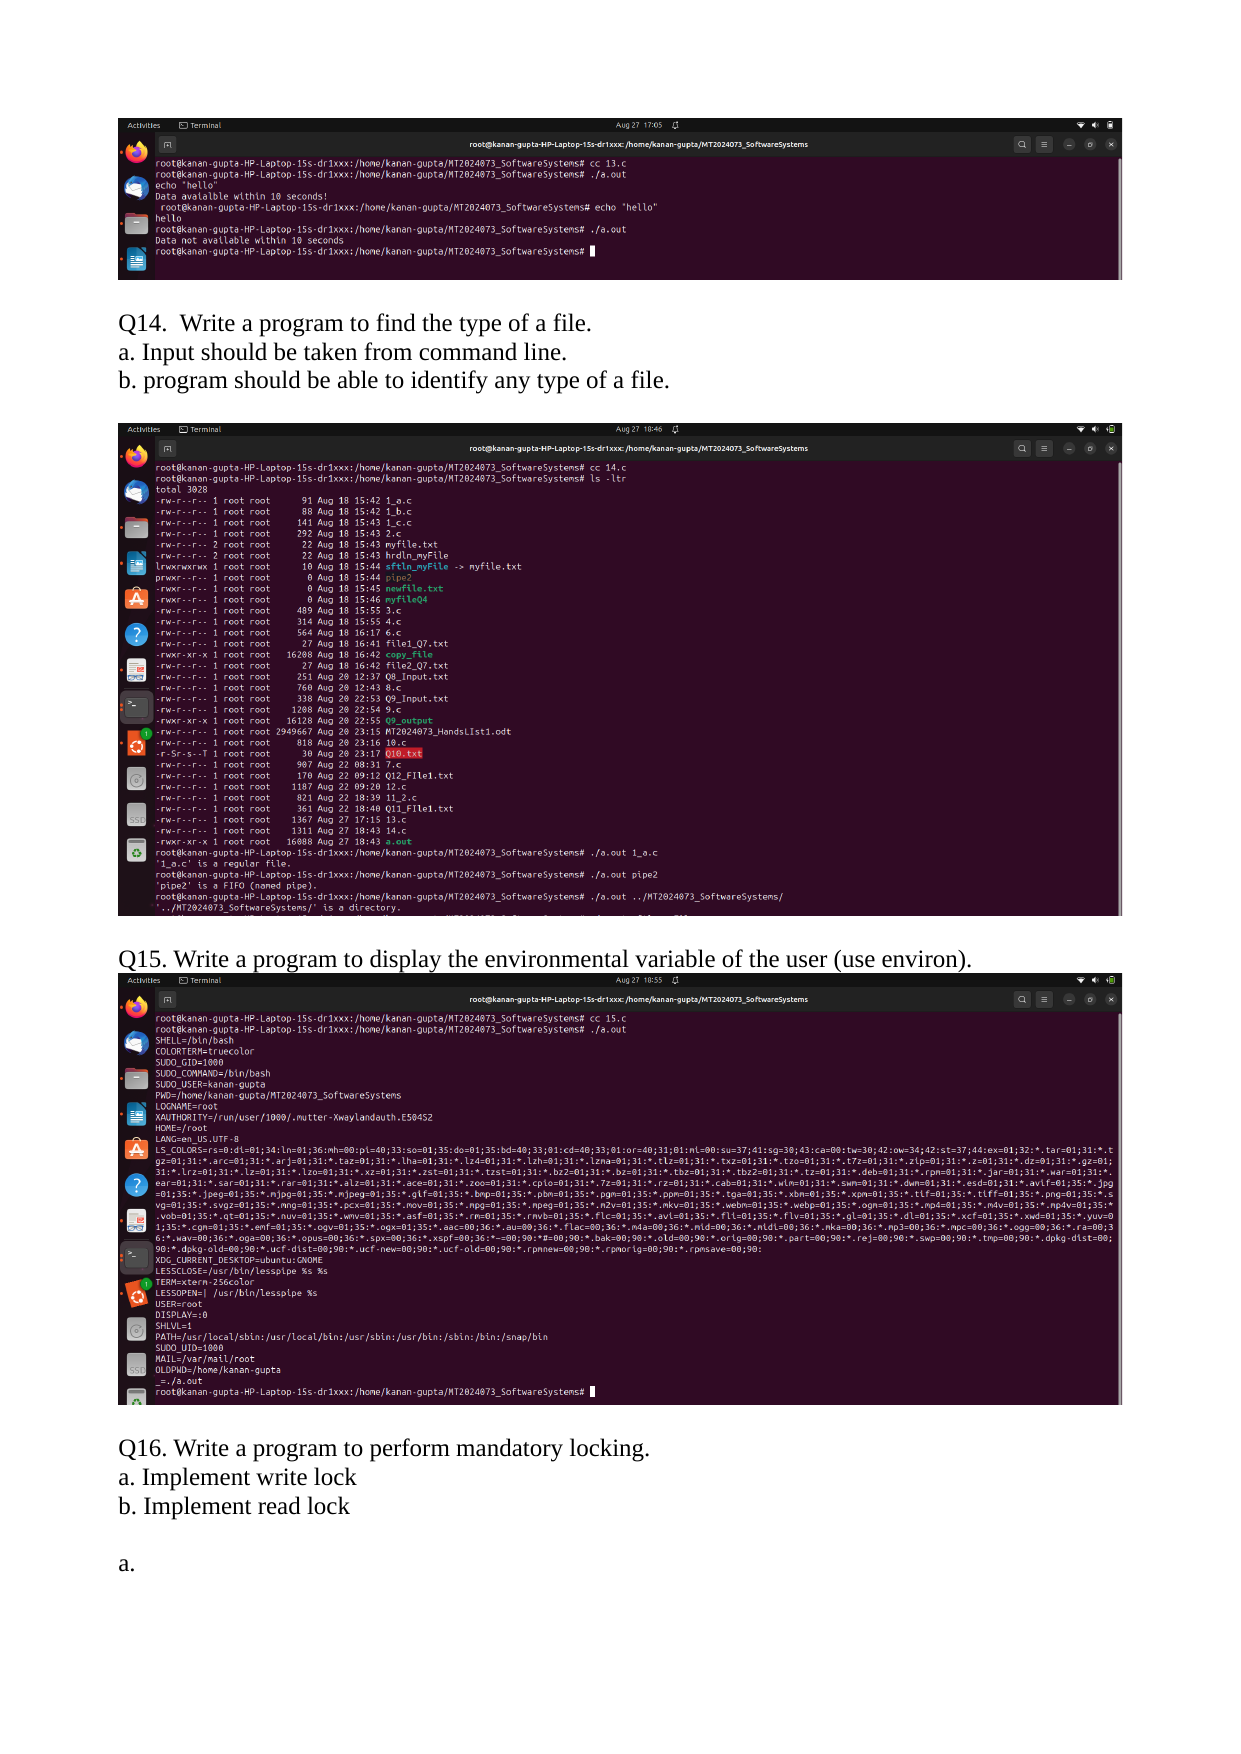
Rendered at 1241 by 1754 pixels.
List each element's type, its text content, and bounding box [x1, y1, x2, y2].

picture [118, 973, 1123, 1405]
text b. Implement read lock [118, 1491, 1122, 1519]
text Q14. Write a program to find the type of a file. [118, 119, 1122, 337]
picture [118, 423, 1123, 916]
text Q15. Write a program to display the environmental variable of the user (use environ). [118, 916, 1122, 973]
text b. program should be able to identify any type of a file. [118, 366, 1122, 394]
text a. Input should be taken from command line. [118, 337, 1122, 366]
text a. [118, 1548, 1122, 1577]
text Q16. Write a program to perform mandatory locking. [118, 1405, 1122, 1462]
text a. Implement write lock [118, 1462, 1122, 1491]
